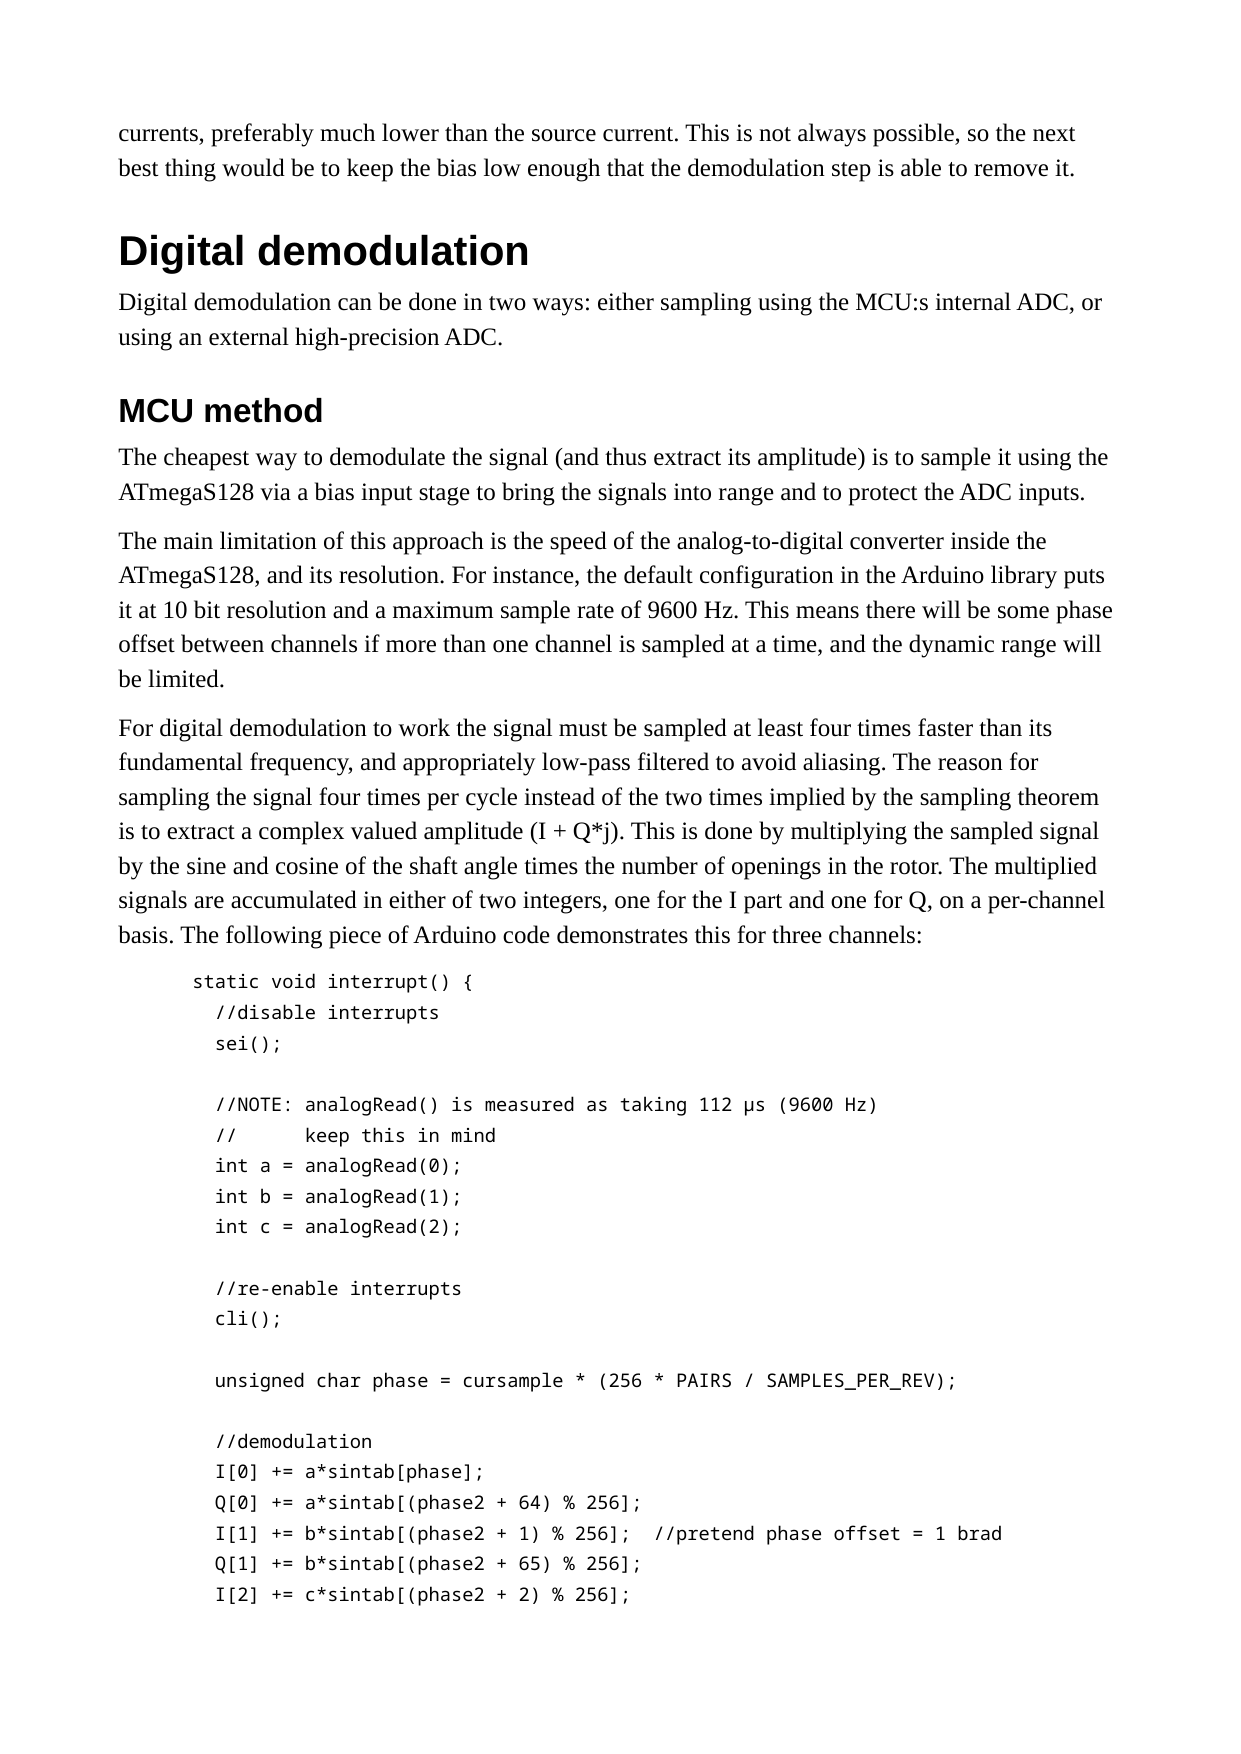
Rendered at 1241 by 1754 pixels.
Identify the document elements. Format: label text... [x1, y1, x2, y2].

text The cheapest way to demodulate the signal (and thus extract its amplitude) is to sample it using the ATmegaS128 via a bias input stage to bring the signals into range and to protect the ADC inputs. [118, 442, 1122, 506]
text static void interrupt() { [192, 969, 1122, 994]
text Digital demodulation can be done in two ways: either sampling using the MCU:s internal ADC, or using an external high-precision ADC. [118, 287, 1122, 350]
text int c = analogRead(2); [192, 1214, 1122, 1239]
text //NOTE: analogRead() is measured as taking 112 µs (9600 Hz) [192, 1091, 1122, 1117]
text For digital demodulation to work the signal must be sampled at least four times faster than its fundamental frequency, and appropriately low-pass filtered to avoid aliasing. The reason for sampling the signal four times per cycle instead of the two times implied by the sampling theorem is to extract a complex valued amplitude (I + Q*j). This is done by multiplying the sampled signal by the sine and cosine of the shaft angle times the number of openings in the rotor. The multiplied signals are accumulated in either of two integers, one for the I part and one for Q, on a per-channel basis. The following piece of Arduino code demonstrates this for three channels: [118, 713, 1122, 948]
text unsigned char phase = cursample * (256 * PAIRS / SAMPLES_PER_REV); [192, 1367, 1122, 1392]
subtitle Digital demodulation [118, 227, 1122, 274]
text int a = analogRead(0); [192, 1153, 1122, 1178]
text // keep this in mind [192, 1122, 1122, 1147]
text //disable interrupts [192, 999, 1122, 1025]
subtitle MCU method [118, 391, 1122, 430]
text I[0] += a*sintab[phase]; [192, 1459, 1122, 1484]
text //demodulation [192, 1428, 1122, 1454]
text sei(); [192, 1030, 1122, 1056]
text I[1] += b*sintab[(phase2 + 1) % 256]; //pretend phase offset = 1 brad [192, 1520, 1122, 1546]
text cli(); [192, 1306, 1122, 1331]
text Q[0] += a*sintab[(phase2 + 64) % 256]; [192, 1489, 1122, 1515]
text Q[1] += b*sintab[(phase2 + 65) % 256]; [192, 1551, 1122, 1576]
text The main limitation of this approach is the speed of the analog-to-digital converter inside the ATmegaS128, and its resolution. For instance, the default configuration in the Arduino library puts it at 10 bit resolution and a maximum sample rate of 9600 Hz. This means there will be some phase offset between channels if more than one channel is sampled at a time, and the dynamic range will be limited. [118, 526, 1122, 693]
text int b = analogRead(1); [192, 1183, 1122, 1209]
text I[2] += c*sintab[(phase2 + 2) % 256]; [192, 1581, 1122, 1607]
text //re-enable interrupts [192, 1275, 1122, 1301]
text currents, preferably much lower than the source current. This is not always possible, so the next best thing would be to keep the bias low enough that the demodulation step is able to remove it. [118, 118, 1122, 181]
